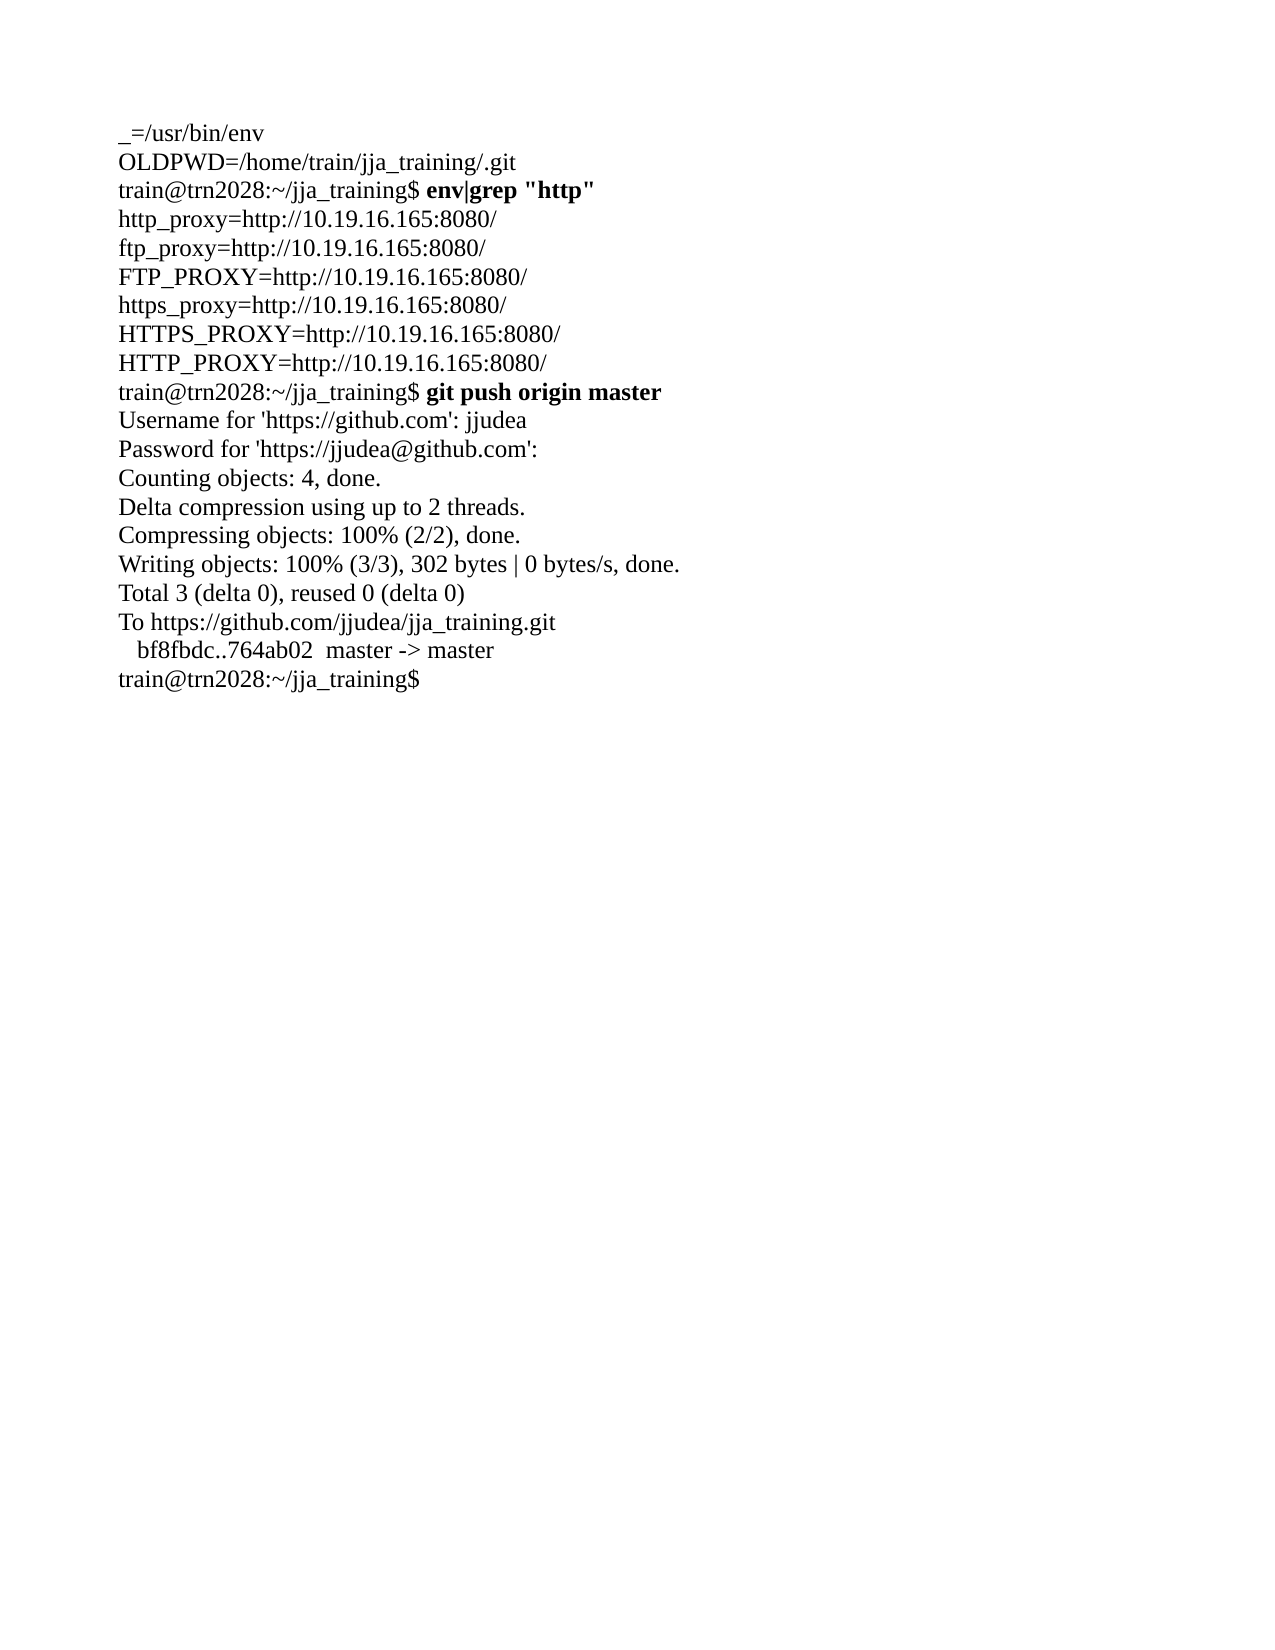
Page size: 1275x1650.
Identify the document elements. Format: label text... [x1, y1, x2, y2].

text FTP_PROXY=http://10.19.16.165:8080/ [118, 262, 1157, 291]
text http_proxy=http://10.19.16.165:8080/ [118, 204, 1157, 233]
text Password for 'https://jjudea@github.com': [118, 434, 1157, 463]
text bf8fbdc..764ab02 master -> master [118, 636, 1157, 664]
text https_proxy=http://10.19.16.165:8080/ [118, 291, 1157, 319]
text Delta compression using up to 2 threads. [118, 492, 1157, 521]
text HTTPS_PROXY=http://10.19.16.165:8080/ [118, 319, 1157, 348]
text Compressing objects: 100% (2/2), done. [118, 521, 1157, 549]
text Counting objects: 4, done. [118, 463, 1157, 492]
text ftp_proxy=http://10.19.16.165:8080/ [118, 233, 1157, 262]
text train@trn2028:~/jja_training$ git push origin master [118, 377, 1157, 406]
text Username for 'https://github.com': jjudea [118, 406, 1157, 434]
text train@trn2028:~/jja_training$ [118, 664, 1157, 693]
text train@trn2028:~/jja_training$ env|grep "http" [118, 176, 1157, 204]
text Total 3 (delta 0), reused 0 (delta 0) [118, 578, 1157, 607]
text HTTP_PROXY=http://10.19.16.165:8080/ [118, 348, 1157, 377]
text To https://github.com/jjudea/jja_training.git [118, 607, 1157, 636]
text OLDPWD=/home/train/jja_training/.git [118, 147, 1157, 176]
text Writing objects: 100% (3/3), 302 bytes | 0 bytes/s, done. [118, 549, 1157, 578]
text _=/usr/bin/env [118, 118, 1157, 147]
